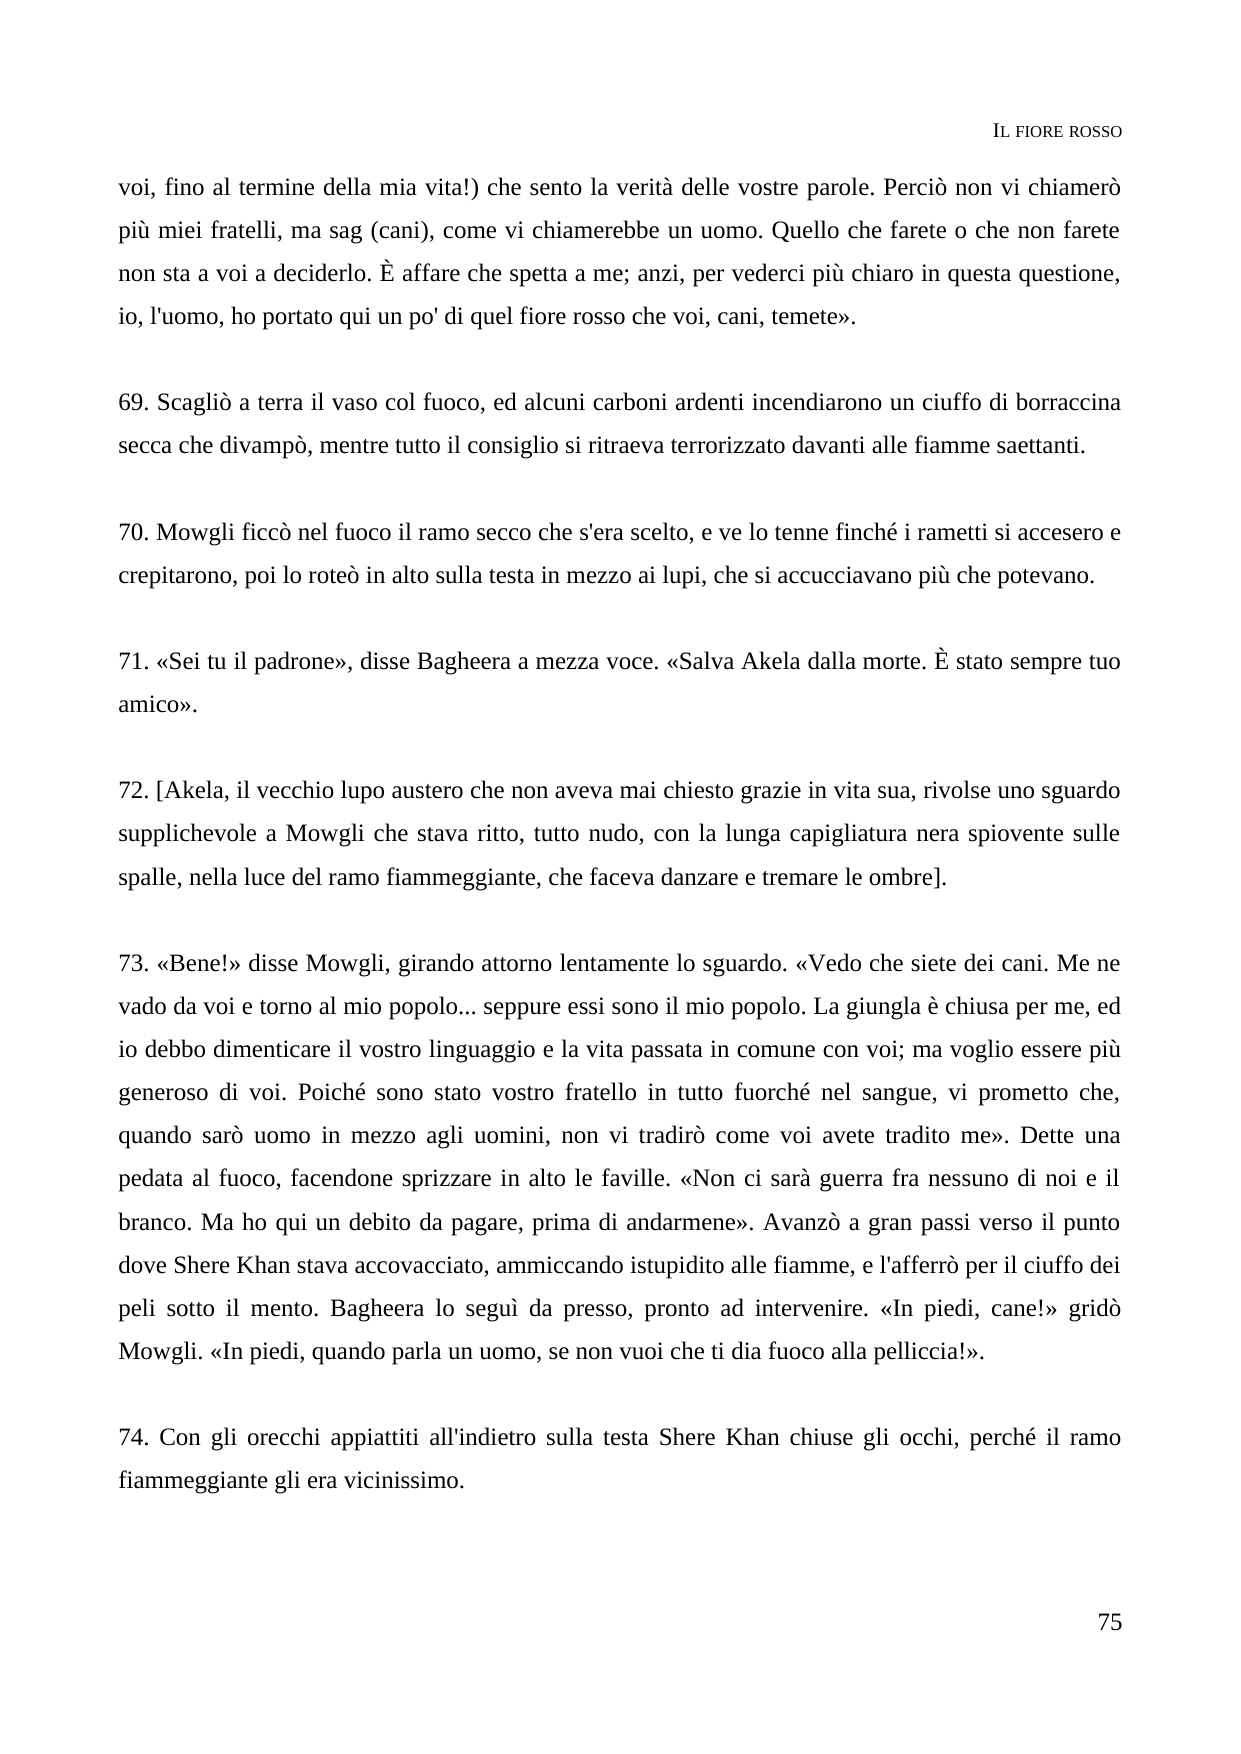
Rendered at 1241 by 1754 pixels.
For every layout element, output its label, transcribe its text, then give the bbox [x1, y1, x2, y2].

text 73. «Bene!» disse Mowgli, girando attorno lentamente lo sguardo. «Vedo che siete dei cani. Me ne vado da voi e torno al mio popolo... seppure essi sono il mio popolo. La giungla è chiusa per me, ed io debbo dimenticare il vostro linguaggio e la vita passata in comune con voi; ma voglio essere più generoso di voi. Poiché sono stato vostro fratello in tutto fuorché nel sangue, vi prometto che, quando sarò uomo in mezzo agli uomini, non vi tradirò come voi avete tradito me». Dette una pedata al fuoco, facendone sprizzare in alto le faville. «Non ci sarà guerra fra nessuno di noi e il branco. Ma ho qui un debito da pagare, prima di andarmene». Avanzò a gran passi verso il punto dove Shere Khan stava accovacciato, ammiccando istupidito alle fiamme, e l'afferrò per il ciuffo dei peli sotto il mento. Bagheera lo seguì da presso, pronto ad intervenire. «In piedi, cane!» gridò Mowgli. «In piedi, quando parla un uomo, se non vuoi che ti dia fuoco alla pelliccia!». [118, 948, 1122, 1365]
text 69. Scagliò a terra il vaso col fuoco, ed alcuni carboni ardenti incendiarono un ciuffo di borraccina secca che divampò, mentre tutto il consiglio si ritraeva terrorizzato davanti alle fiamme saettanti. [118, 387, 1122, 459]
text 70. Mowgli ficcò nel fuoco il ramo secco che s'era scelto, e ve lo tenne finché i rametti si accesero e crepitarono, poi lo roteò in alto sulla testa in mezzo ai lupi, che si accucciavano più che potevano. [118, 517, 1122, 588]
text 72. [Akela, il vecchio lupo austero che non aveva mai chiesto grazie in vita sua, rivolse uno sguardo supplichevole a Mowgli che stava ritto, tutto nudo, con la lunga capigliatura nera spiovente sulle spalle, nella luce del ramo fiammeggiante, che faceva danzare e tremare le ombre]. [118, 775, 1122, 890]
text 71. «Sei tu il padrone», disse Bagheera a mezza voce. «Salva Akela dalla morte. È stato sempre tuo amico». [118, 646, 1122, 718]
text voi, fino al termine della mia vita!) che sento la verità delle vostre parole. Perciò non vi chiamerò più miei fratelli, ma sag (cani), come vi chiamerebbe un uomo. Quello che farete o che non farete non sta a voi a deciderlo. È affare che spetta a me; anzi, per vederci più chiaro in questa questione, io, l'uomo, ho portato qui un po' di quel fiore rosso che voi, cani, temete». [118, 172, 1122, 330]
text 74. Con gli orecchi appiattiti all'indietro sulla testa Shere Khan chiuse gli occhi, perché il ramo fiammeggiante gli era vicinissimo. [118, 1422, 1122, 1494]
